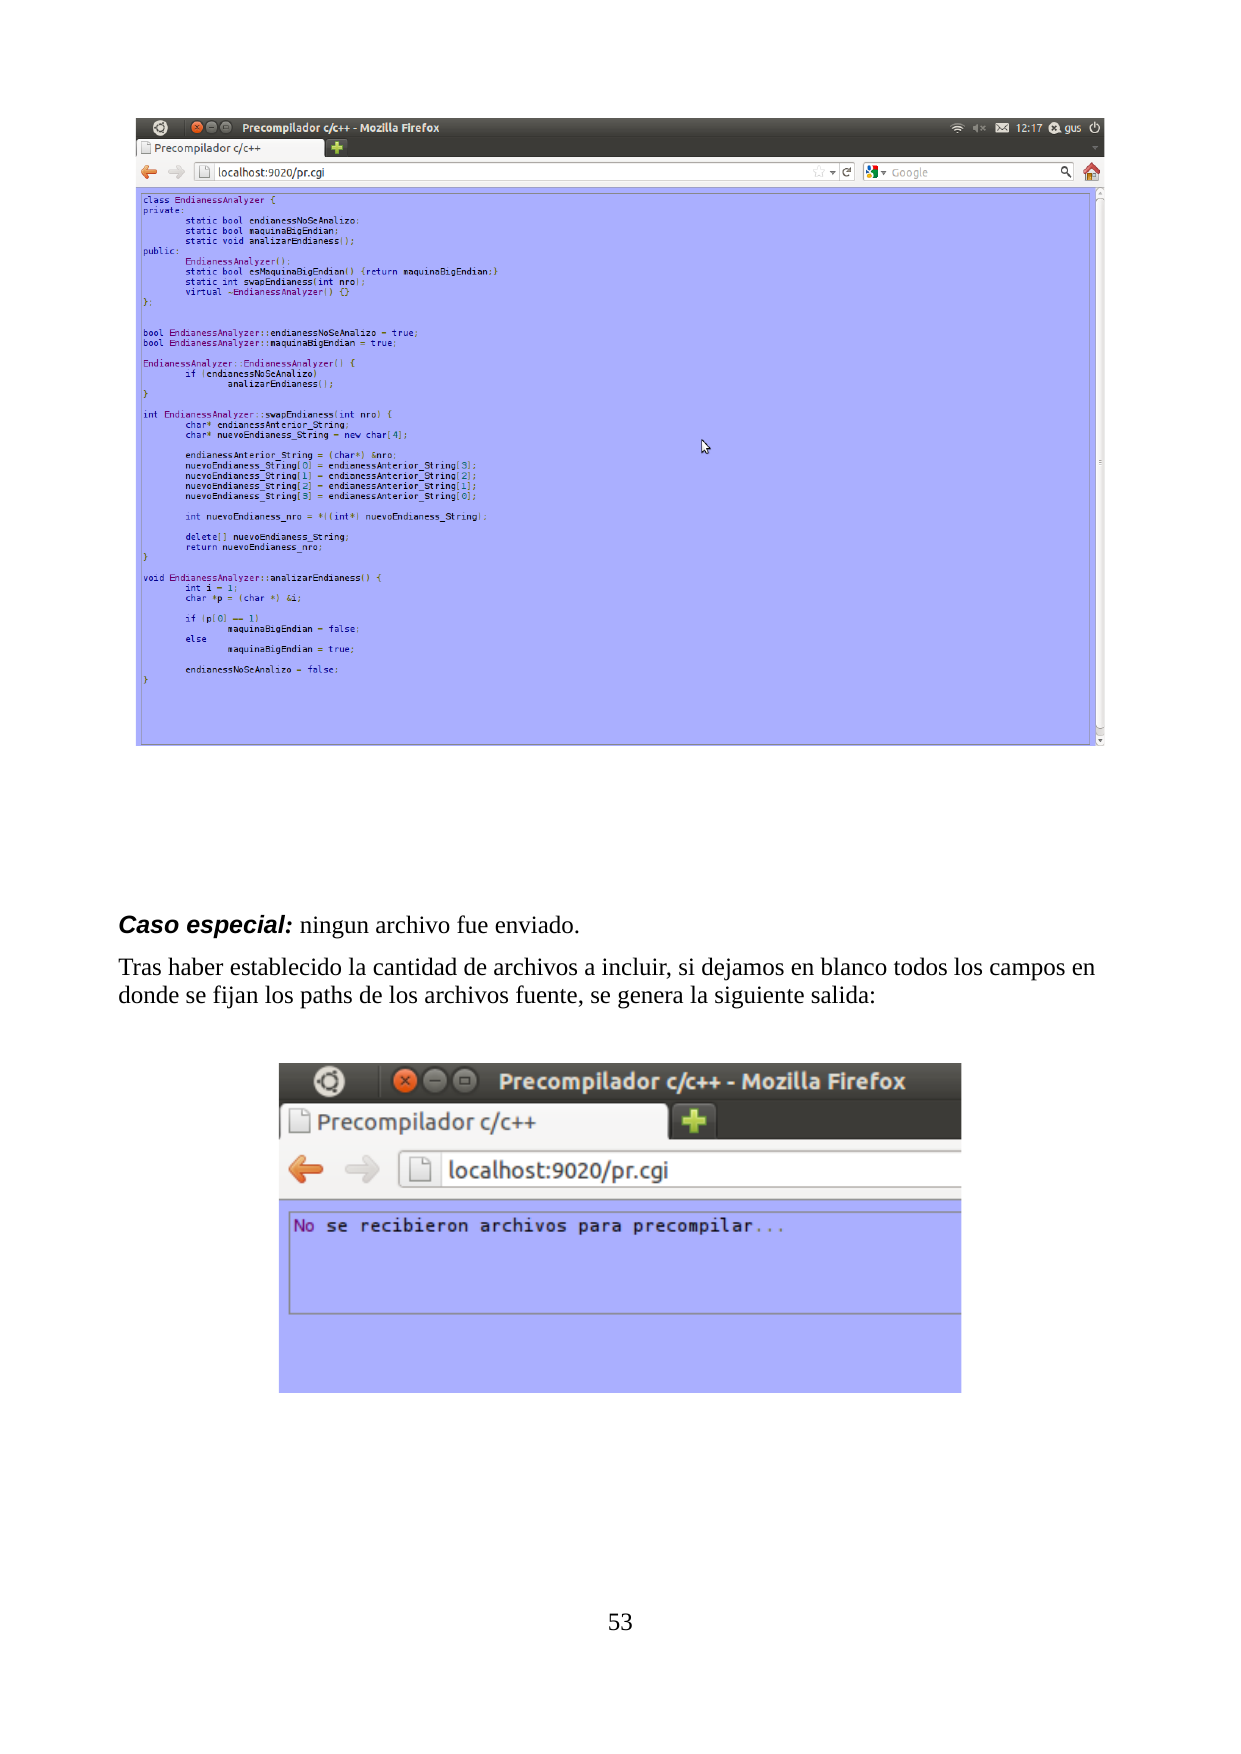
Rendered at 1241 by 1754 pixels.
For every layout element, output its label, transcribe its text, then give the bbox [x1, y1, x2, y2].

text Tras haber establecido la cantidad de archivos a incluir, si dejamos en blanco todos los campos en donde se fijan los paths de los archivos fuente, se genera la siguiente salida: [118, 952, 1122, 1009]
text Caso especial: ningun archivo fue enviado. [118, 911, 1122, 939]
picture [135, 118, 1105, 746]
picture [278, 1063, 962, 1393]
